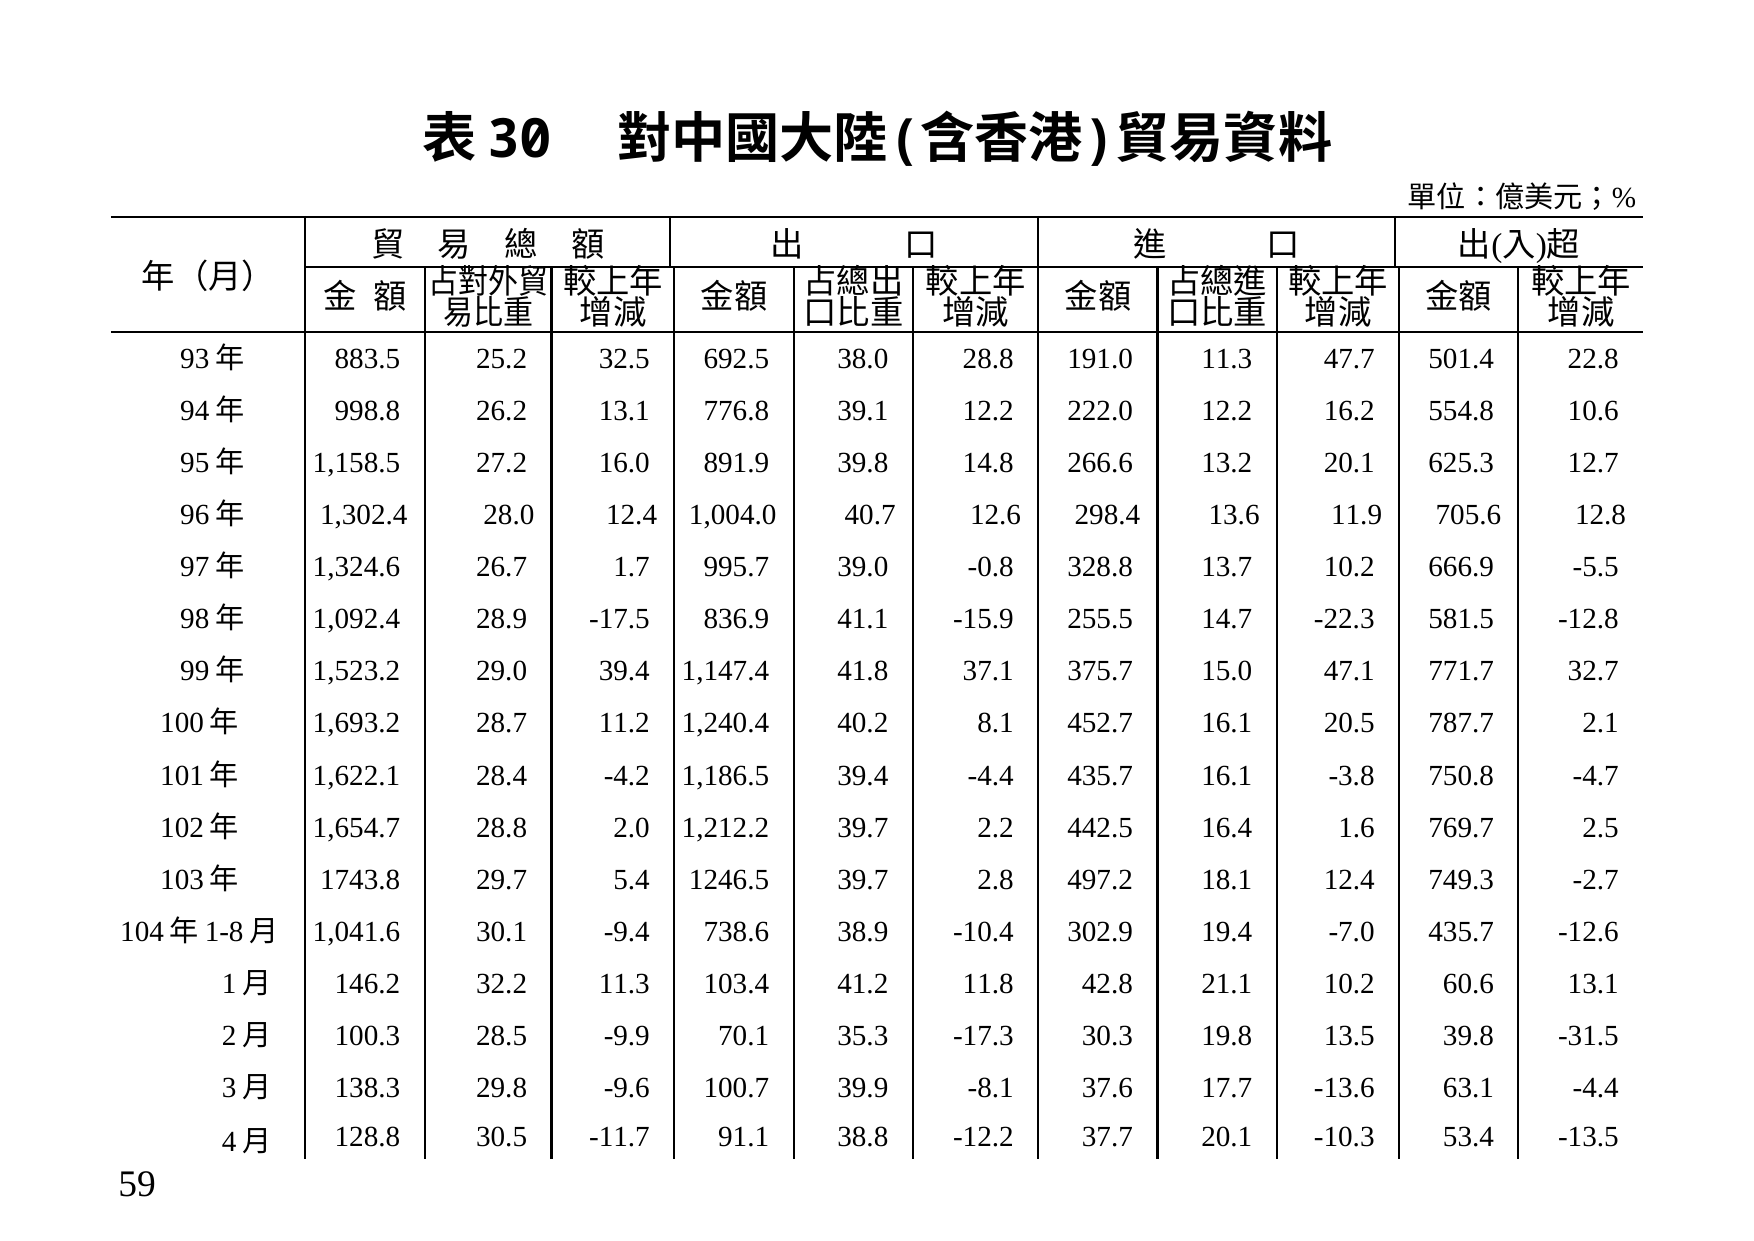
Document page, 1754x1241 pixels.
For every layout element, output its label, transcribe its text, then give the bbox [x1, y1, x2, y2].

table_cell 1,654.7 [306, 802, 424, 854]
table_cell 28.9 [426, 593, 550, 645]
table_cell 99年 [111, 645, 304, 697]
table_cell 8.1 [914, 698, 1037, 749]
table_cell 53.4 [1400, 1114, 1517, 1159]
table_cell 12.2 [914, 385, 1037, 437]
table_cell 11.9 [1278, 489, 1398, 541]
table_cell 70.1 [675, 1010, 793, 1062]
table_cell 1,324.6 [306, 541, 424, 593]
table_cell 2.8 [914, 854, 1037, 906]
table_cell 12.4 [553, 489, 673, 541]
table_cell 12.6 [914, 489, 1037, 541]
table_cell 13.7 [1159, 541, 1276, 593]
table_cell 37.7 [1039, 1114, 1156, 1159]
table_cell 12.4 [1278, 854, 1398, 906]
table_cell 98年 [111, 593, 304, 645]
table_cell 100.7 [675, 1062, 793, 1114]
table_cell 705.6 [1400, 489, 1517, 541]
table_cell 12.7 [1519, 437, 1643, 489]
table_cell 38.9 [795, 906, 912, 958]
table_cell 91.1 [675, 1114, 793, 1159]
table_cell 19.8 [1159, 1010, 1276, 1062]
table_header 年（月） [111, 218, 304, 331]
table_cell -22.3 [1278, 593, 1398, 645]
table_cell 28.5 [426, 1010, 550, 1062]
table_cell 554.8 [1400, 385, 1517, 437]
table_cell 452.7 [1039, 698, 1156, 749]
table_cell 625.3 [1400, 437, 1517, 489]
table_cell -5.5 [1519, 541, 1643, 593]
table_cell 32.2 [426, 958, 550, 1010]
table_cell 1.7 [553, 541, 673, 593]
table_cell 5.4 [553, 854, 673, 906]
table_cell 28.4 [426, 750, 550, 802]
table_cell 1,092.4 [306, 593, 424, 645]
text 單位：億美元；% [118, 173, 1636, 216]
table_cell 30.1 [426, 906, 550, 958]
table_cell 138.3 [306, 1062, 424, 1114]
table_cell 12.8 [1519, 489, 1643, 541]
table_cell -13.5 [1519, 1114, 1643, 1159]
table_cell 97年 [111, 541, 304, 593]
table_cell 771.7 [1400, 645, 1517, 697]
table_cell 32.7 [1519, 645, 1643, 697]
table_cell 金 額 [306, 268, 424, 331]
table_cell 11.8 [914, 958, 1037, 1010]
table_cell -11.7 [553, 1114, 673, 1159]
table_cell 28.8 [914, 333, 1037, 385]
table_cell 104年1-8月 [111, 906, 304, 958]
table_cell 63.1 [1400, 1062, 1517, 1114]
table_cell 94年 [111, 385, 304, 437]
table_cell 1,302.4 [306, 489, 424, 541]
table_cell 749.3 [1400, 854, 1517, 906]
table_cell 較上年 增減 [1278, 268, 1398, 331]
table_cell 100.3 [306, 1010, 424, 1062]
table_cell 1,240.4 [675, 698, 793, 749]
table_cell 11.2 [553, 698, 673, 749]
table_cell 占總出口比重 [795, 268, 912, 331]
table_cell 13.5 [1278, 1010, 1398, 1062]
table_cell -4.4 [914, 750, 1037, 802]
table_cell 16.1 [1159, 698, 1276, 749]
table_cell 666.9 [1400, 541, 1517, 593]
table_cell 1,693.2 [306, 698, 424, 749]
table_header 進 口 [1039, 218, 1394, 266]
table_cell 32.5 [553, 333, 673, 385]
table_cell 14.8 [914, 437, 1037, 489]
table_cell 占對外貿易比重 [426, 268, 550, 331]
table_cell 19.4 [1159, 906, 1276, 958]
table_cell 29.8 [426, 1062, 550, 1114]
table_cell 17.7 [1159, 1062, 1276, 1114]
table_cell 39.7 [795, 802, 912, 854]
table_cell 25.2 [426, 333, 550, 385]
table_cell 16.1 [1159, 750, 1276, 802]
table_cell 995.7 [675, 541, 793, 593]
table_cell -10.3 [1278, 1114, 1398, 1159]
table_cell -4.2 [553, 750, 673, 802]
table_cell 40.7 [795, 489, 912, 541]
table_cell 42.8 [1039, 958, 1156, 1010]
table_cell 836.9 [675, 593, 793, 645]
table_cell 47.1 [1278, 645, 1398, 697]
table_cell -15.9 [914, 593, 1037, 645]
table_cell 30.5 [426, 1114, 550, 1159]
table_cell 20.5 [1278, 698, 1398, 749]
table_cell 375.7 [1039, 645, 1156, 697]
table_cell 10.2 [1278, 541, 1398, 593]
table_cell 13.6 [1159, 489, 1276, 541]
table_cell 1,523.2 [306, 645, 424, 697]
table_cell 4月 [111, 1114, 304, 1159]
table_cell 787.7 [1400, 698, 1517, 749]
table_cell 39.4 [553, 645, 673, 697]
table_cell 883.5 [306, 333, 424, 385]
table_cell -13.6 [1278, 1062, 1398, 1114]
table_cell 2.2 [914, 802, 1037, 854]
table_cell 266.6 [1039, 437, 1156, 489]
table_cell -10.4 [914, 906, 1037, 958]
table_cell 1,622.1 [306, 750, 424, 802]
table_cell 100年 [111, 698, 304, 749]
table_cell -2.7 [1519, 854, 1643, 906]
table_cell 750.8 [1400, 750, 1517, 802]
table_cell 39.0 [795, 541, 912, 593]
table_cell 1,186.5 [675, 750, 793, 802]
table_cell 998.8 [306, 385, 424, 437]
table_cell 95年 [111, 437, 304, 489]
table_cell 較上年 增減 [914, 268, 1037, 331]
table_cell 39.8 [795, 437, 912, 489]
table_cell 28.0 [426, 489, 550, 541]
table_cell -12.6 [1519, 906, 1643, 958]
table_cell 16.2 [1278, 385, 1398, 437]
table_cell 10.6 [1519, 385, 1643, 437]
table_cell 37.6 [1039, 1062, 1156, 1114]
table_cell 302.9 [1039, 906, 1156, 958]
table_header 出 口 [671, 218, 1037, 266]
table_cell 10.2 [1278, 958, 1398, 1010]
table_cell 39.8 [1400, 1010, 1517, 1062]
table_cell 金額 [1039, 268, 1156, 331]
table_cell 222.0 [1039, 385, 1156, 437]
table_cell -12.8 [1519, 593, 1643, 645]
subtitle 表30 對中國大陸(含香港)貿易資料 [118, 95, 1636, 173]
table_cell 60.6 [1400, 958, 1517, 1010]
table_cell 93年 [111, 333, 304, 385]
table_cell 1246.5 [675, 854, 793, 906]
table_cell 1,147.4 [675, 645, 793, 697]
table_cell 96年 [111, 489, 304, 541]
table_cell -31.5 [1519, 1010, 1643, 1062]
table_cell 501.4 [1400, 333, 1517, 385]
table_cell 29.0 [426, 645, 550, 697]
table_cell 497.2 [1039, 854, 1156, 906]
table_cell -8.1 [914, 1062, 1037, 1114]
table_cell 102年 [111, 802, 304, 854]
table_cell 30.3 [1039, 1010, 1156, 1062]
table_cell 103.4 [675, 958, 793, 1010]
table_cell 41.8 [795, 645, 912, 697]
table_cell 39.1 [795, 385, 912, 437]
table_cell 金額 [1400, 268, 1517, 331]
table_cell 13.2 [1159, 437, 1276, 489]
table_cell 14.7 [1159, 593, 1276, 645]
table_cell 11.3 [553, 958, 673, 1010]
table_cell 1,158.5 [306, 437, 424, 489]
table_cell -17.3 [914, 1010, 1037, 1062]
table_cell 776.8 [675, 385, 793, 437]
table_cell -4.4 [1519, 1062, 1643, 1114]
table_cell 1743.8 [306, 854, 424, 906]
table_cell 18.1 [1159, 854, 1276, 906]
table_cell 11.3 [1159, 333, 1276, 385]
table_cell 3月 [111, 1062, 304, 1114]
table_cell 21.1 [1159, 958, 1276, 1010]
table_cell -7.0 [1278, 906, 1398, 958]
table_cell -3.8 [1278, 750, 1398, 802]
table_cell 103年 [111, 854, 304, 906]
table_cell 2.1 [1519, 698, 1643, 749]
table_cell 435.7 [1039, 750, 1156, 802]
table_cell -0.8 [914, 541, 1037, 593]
table_cell 15.0 [1159, 645, 1276, 697]
table_cell 2月 [111, 1010, 304, 1062]
table_cell 442.5 [1039, 802, 1156, 854]
table_cell 435.7 [1400, 906, 1517, 958]
table_cell 128.8 [306, 1114, 424, 1159]
table_cell 581.5 [1400, 593, 1517, 645]
table_cell 27.2 [426, 437, 550, 489]
table_cell 28.7 [426, 698, 550, 749]
table_cell 26.2 [426, 385, 550, 437]
table_cell 1月 [111, 958, 304, 1010]
table_cell 較上年 增減 [553, 268, 673, 331]
table_cell 金額 [675, 268, 793, 331]
table_cell 146.2 [306, 958, 424, 1010]
table_cell 35.3 [795, 1010, 912, 1062]
table_cell 16.0 [553, 437, 673, 489]
table_cell 41.2 [795, 958, 912, 1010]
table_cell 39.4 [795, 750, 912, 802]
table_cell 47.7 [1278, 333, 1398, 385]
table_cell 738.6 [675, 906, 793, 958]
table_cell 38.0 [795, 333, 912, 385]
table_header 貿 易 總 額 [306, 218, 669, 266]
table_cell 1.6 [1278, 802, 1398, 854]
table_cell 22.8 [1519, 333, 1643, 385]
table_cell 769.7 [1400, 802, 1517, 854]
table_cell 37.1 [914, 645, 1037, 697]
table_cell 1,212.2 [675, 802, 793, 854]
table_cell 39.9 [795, 1062, 912, 1114]
table_cell -12.2 [914, 1114, 1037, 1159]
table_cell 41.1 [795, 593, 912, 645]
table_cell 20.1 [1278, 437, 1398, 489]
table_cell 12.2 [1159, 385, 1276, 437]
table_cell -4.7 [1519, 750, 1643, 802]
table_cell 占總進口比重 [1159, 268, 1276, 331]
table_cell 16.4 [1159, 802, 1276, 854]
table_cell 692.5 [675, 333, 793, 385]
table_cell 40.2 [795, 698, 912, 749]
table_cell 328.8 [1039, 541, 1156, 593]
table_cell 2.5 [1519, 802, 1643, 854]
table_cell 101年 [111, 750, 304, 802]
table_cell 1,004.0 [675, 489, 793, 541]
table_cell 38.8 [795, 1114, 912, 1159]
table_cell 255.5 [1039, 593, 1156, 645]
table_cell -9.4 [553, 906, 673, 958]
table_cell 39.7 [795, 854, 912, 906]
table_cell 較上年 增減 [1519, 268, 1643, 331]
table_cell 28.8 [426, 802, 550, 854]
table_cell 26.7 [426, 541, 550, 593]
table_cell -9.9 [553, 1010, 673, 1062]
table_cell -17.5 [553, 593, 673, 645]
table_cell 2.0 [553, 802, 673, 854]
table_cell 20.1 [1159, 1114, 1276, 1159]
table_cell 13.1 [553, 385, 673, 437]
table_cell 29.7 [426, 854, 550, 906]
table_cell -9.6 [553, 1062, 673, 1114]
table_cell 1,041.6 [306, 906, 424, 958]
table_header 出(入)超 [1396, 218, 1643, 266]
table_cell 13.1 [1519, 958, 1643, 1010]
table_cell 191.0 [1039, 333, 1156, 385]
table_cell 891.9 [675, 437, 793, 489]
table_cell 298.4 [1039, 489, 1156, 541]
